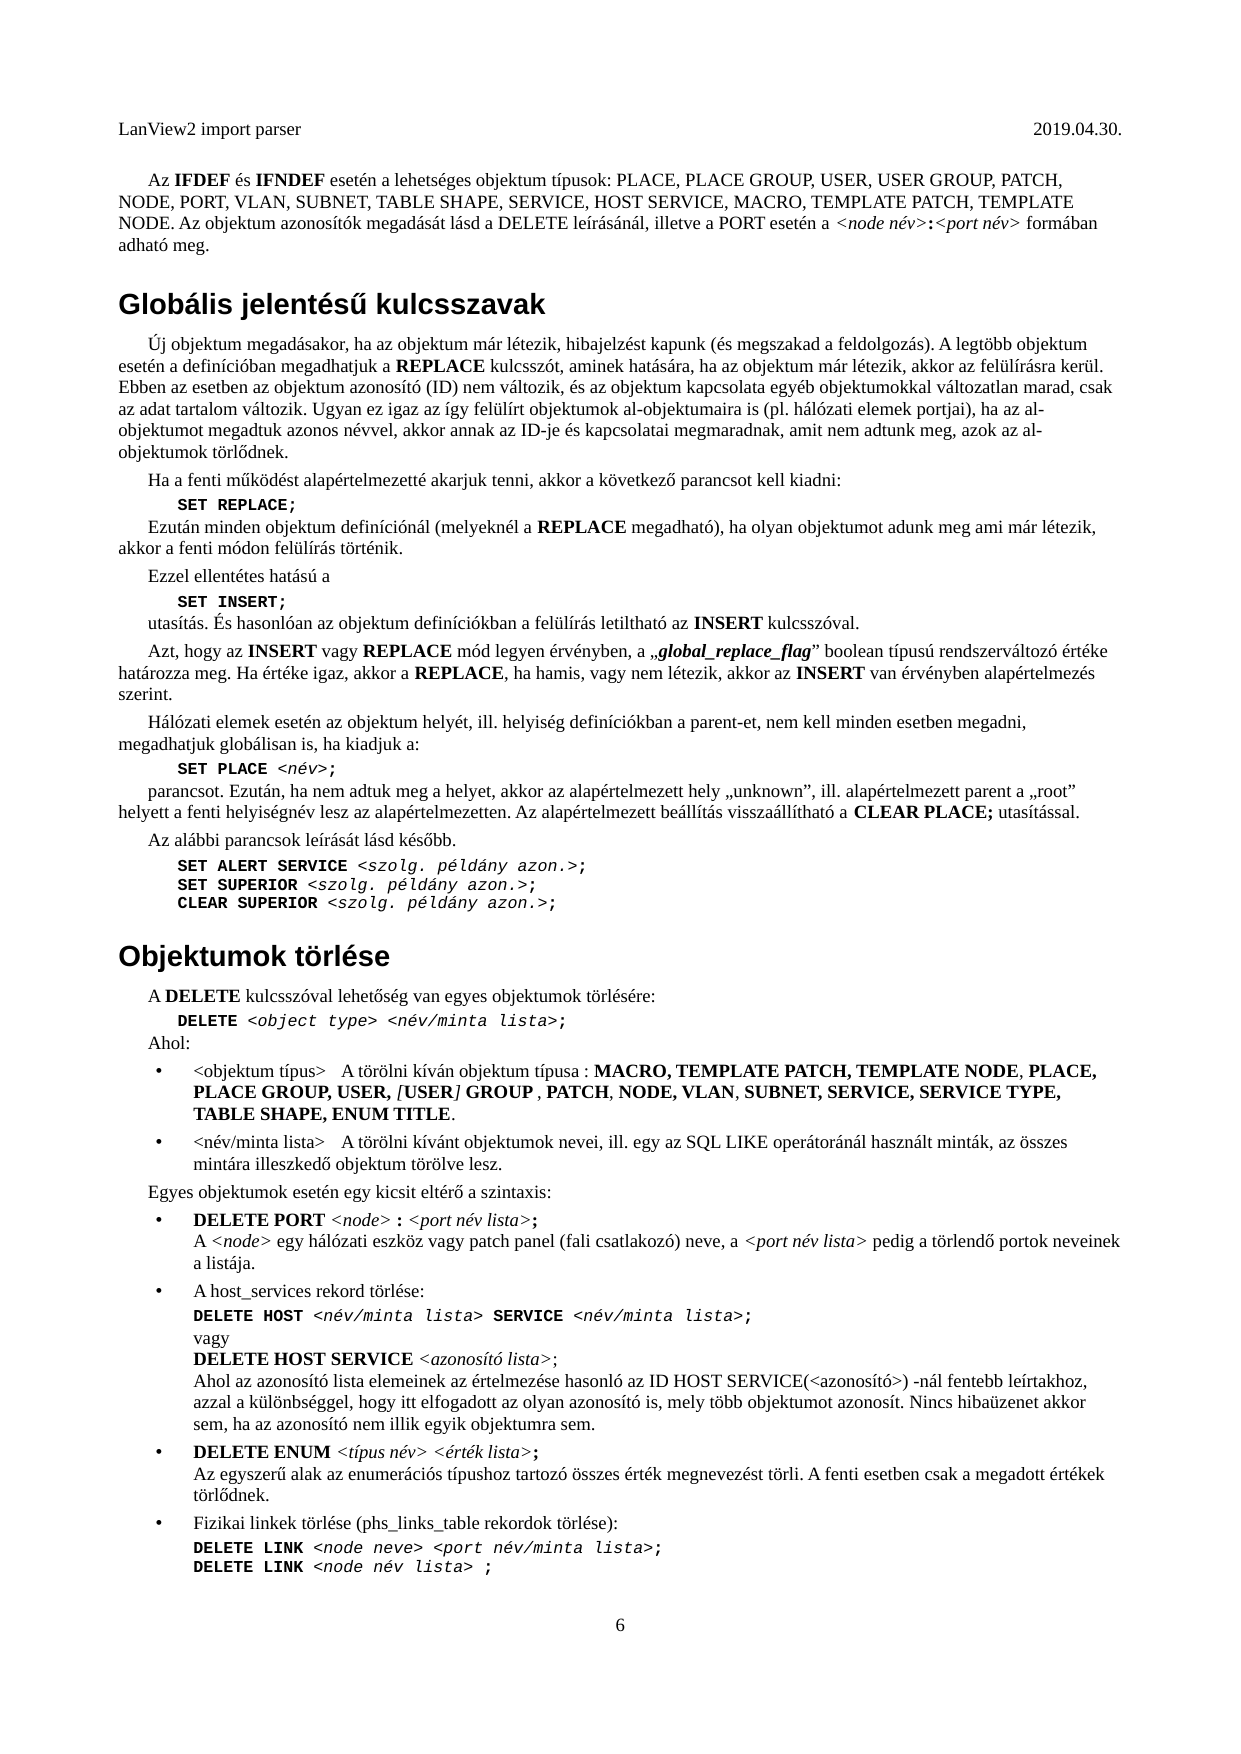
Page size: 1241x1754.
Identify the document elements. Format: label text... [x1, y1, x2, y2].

text utasítás. És hasonlóan az objektum definíciókban a felülírás letiltható az INSERT kulcsszóval. [118, 612, 1122, 634]
text SET REPLACE; [177, 497, 1122, 516]
list DELETE LINK <node neve> <port név/minta lista>; [156, 1540, 1122, 1559]
text Azt, hogy az INSERT vagy REPLACE mód legyen érvényben, a „global_replace_flag” boolean típusú rendszerváltozó értéke határozza meg. Ha értéke igaz, akkor a REPLACE, ha hamis, vagy nem létezik, akkor az INSERT van érvényben alapértelmezés szerint. [118, 640, 1122, 705]
text Ahol: [118, 1032, 1122, 1053]
text Ezután minden objektum definíciónál (melyeknél a REPLACE megadható), ha olyan objektumot adunk meg ami már létezik, akkor a fenti módon felülírás történik. [118, 516, 1122, 559]
text Új objektum megadásakor, ha az objektum már létezik, hibajelzést kapunk (és megszakad a feldolgozás). A legtöbb objektum esetén a definícióban megadhatjuk a REPLACE kulcsszót, aminek hatására, ha az objektum már létezik, akkor az felülírásra kerül. Ebben az esetben az objektum azonosító (ID) nem változik, és az objektum kapcsolata egyéb objektumokkal változatlan marad, csak az adat tartalom változik. Ugyan ez igaz az így felülírt objektumok al-objektumaira is (pl. hálózati elemek portjai), ha az al-objektumot megadtuk azonos névvel, akkor annak az ID-je és kapcsolatai megmaradnak, amit nem adtunk meg, azok az al-objektumok törlődnek. [118, 333, 1122, 462]
subtitle Globális jelentésű kulcsszavak [118, 287, 1122, 320]
list vagy DELETE HOST SERVICE <azonosító lista>; Ahol az azonosító lista elemeinek az értelmezése hasonló az ID HOST SERVICE(<azonosító>) -nál fentebb leírtakhoz, azzal a különbséggel, hogy itt elfogadott az olyan azonosító is, mely több objektumot azonosít. Nincs hibaüzenet akkor sem, ha az azonosító nem illik egyik objektumra sem. [156, 1327, 1122, 1434]
text Egyes objektumok esetén egy kicsit eltérő a szintaxis: [118, 1181, 1122, 1202]
text A DELETE kulcsszóval lehetőség van egyes objektumok törlésére: [118, 985, 1122, 1006]
text SET PLACE <név>; [177, 761, 1122, 780]
text CLEAR SUPERIOR <szolg. példány azon.>; [177, 895, 1122, 914]
text parancsot. Ezután, ha nem adtuk meg a helyet, akkor az alapértelmezett hely „unknown”, ill. alapértelmezett parent a „root” helyett a fenti helyiségnév lesz az alapértelmezetten. Az alapértelmezett beállítás visszaállítható a CLEAR PLACE; utasítással. [118, 780, 1122, 823]
subtitle Objektumok törlése [118, 939, 1122, 972]
list A host_services rekord törlése: [156, 1280, 1122, 1301]
text DELETE <object type> <név/minta lista>; [177, 1013, 1122, 1032]
text Az alábbi parancsok leírását lásd később. [118, 829, 1122, 851]
list <objektum típus> A törölni kíván objektum típusa : MACRO, TEMPLATE PATCH, TEMPLATE NODE, PLACE, PLACE GROUP, USER, [USER] GROUP , PATCH, NODE, VLAN, SUBNET, SERVICE, SERVICE TYPE, TABLE SHAPE, ENUM TITLE. [156, 1060, 1122, 1124]
list <név/minta lista> A törölni kívánt objektumok nevei, ill. egy az SQL LIKE operátoránál használt minták, az összes mintára illeszkedő objektum törölve lesz. [156, 1131, 1122, 1174]
text Ezzel ellentétes hatású a [118, 565, 1122, 587]
list Fizikai linkek törlése (phs_links_table rekordok törlése): [156, 1512, 1122, 1533]
text SET INSERT; [177, 593, 1122, 612]
text Hálózati elemek esetén az objektum helyét, ill. helyiség definíciókban a parent-et, nem kell minden esetben megadni, megadhatjuk globálisan is, ha kiadjuk a: [118, 711, 1122, 754]
list DELETE HOST <név/minta lista> SERVICE <név/minta lista>; [156, 1308, 1122, 1327]
list DELETE PORT <node> : <port név lista>; A <node> egy hálózati eszköz vagy patch panel (fali csatlakozó) neve, a <port név lista> pedig a törlendő portok neveinek a listája. [156, 1208, 1122, 1273]
list DELETE LINK <node név lista> ; [156, 1559, 1122, 1578]
text Az IFDEF és IFNDEF esetén a lehetséges objektum típusok: PLACE, PLACE GROUP, USER, USER GROUP, PATCH, NODE, PORT, VLAN, SUBNET, TABLE SHAPE, SERVICE, HOST SERVICE, MACRO, TEMPLATE PATCH, TEMPLATE NODE. Az objektum azonosítók megadását lásd a DELETE leírásánál, illetve a PORT esetén a <node név>:<port név> formában adható meg. [118, 169, 1122, 255]
list DELETE ENUM <típus név> <érték lista>; Az egyszerű alak az enumerációs típushoz tartozó összes érték megnevezést törli. A fenti esetben csak a megadott értékek törlődnek. [156, 1441, 1122, 1506]
text SET ALERT SERVICE <szolg. példány azon.>; [177, 857, 1122, 876]
text Ha a fenti működést alapértelmezetté akarjuk tenni, akkor a következő parancsot kell kiadni: [118, 469, 1122, 490]
text SET SUPERIOR <szolg. példány azon.>; [177, 876, 1122, 895]
